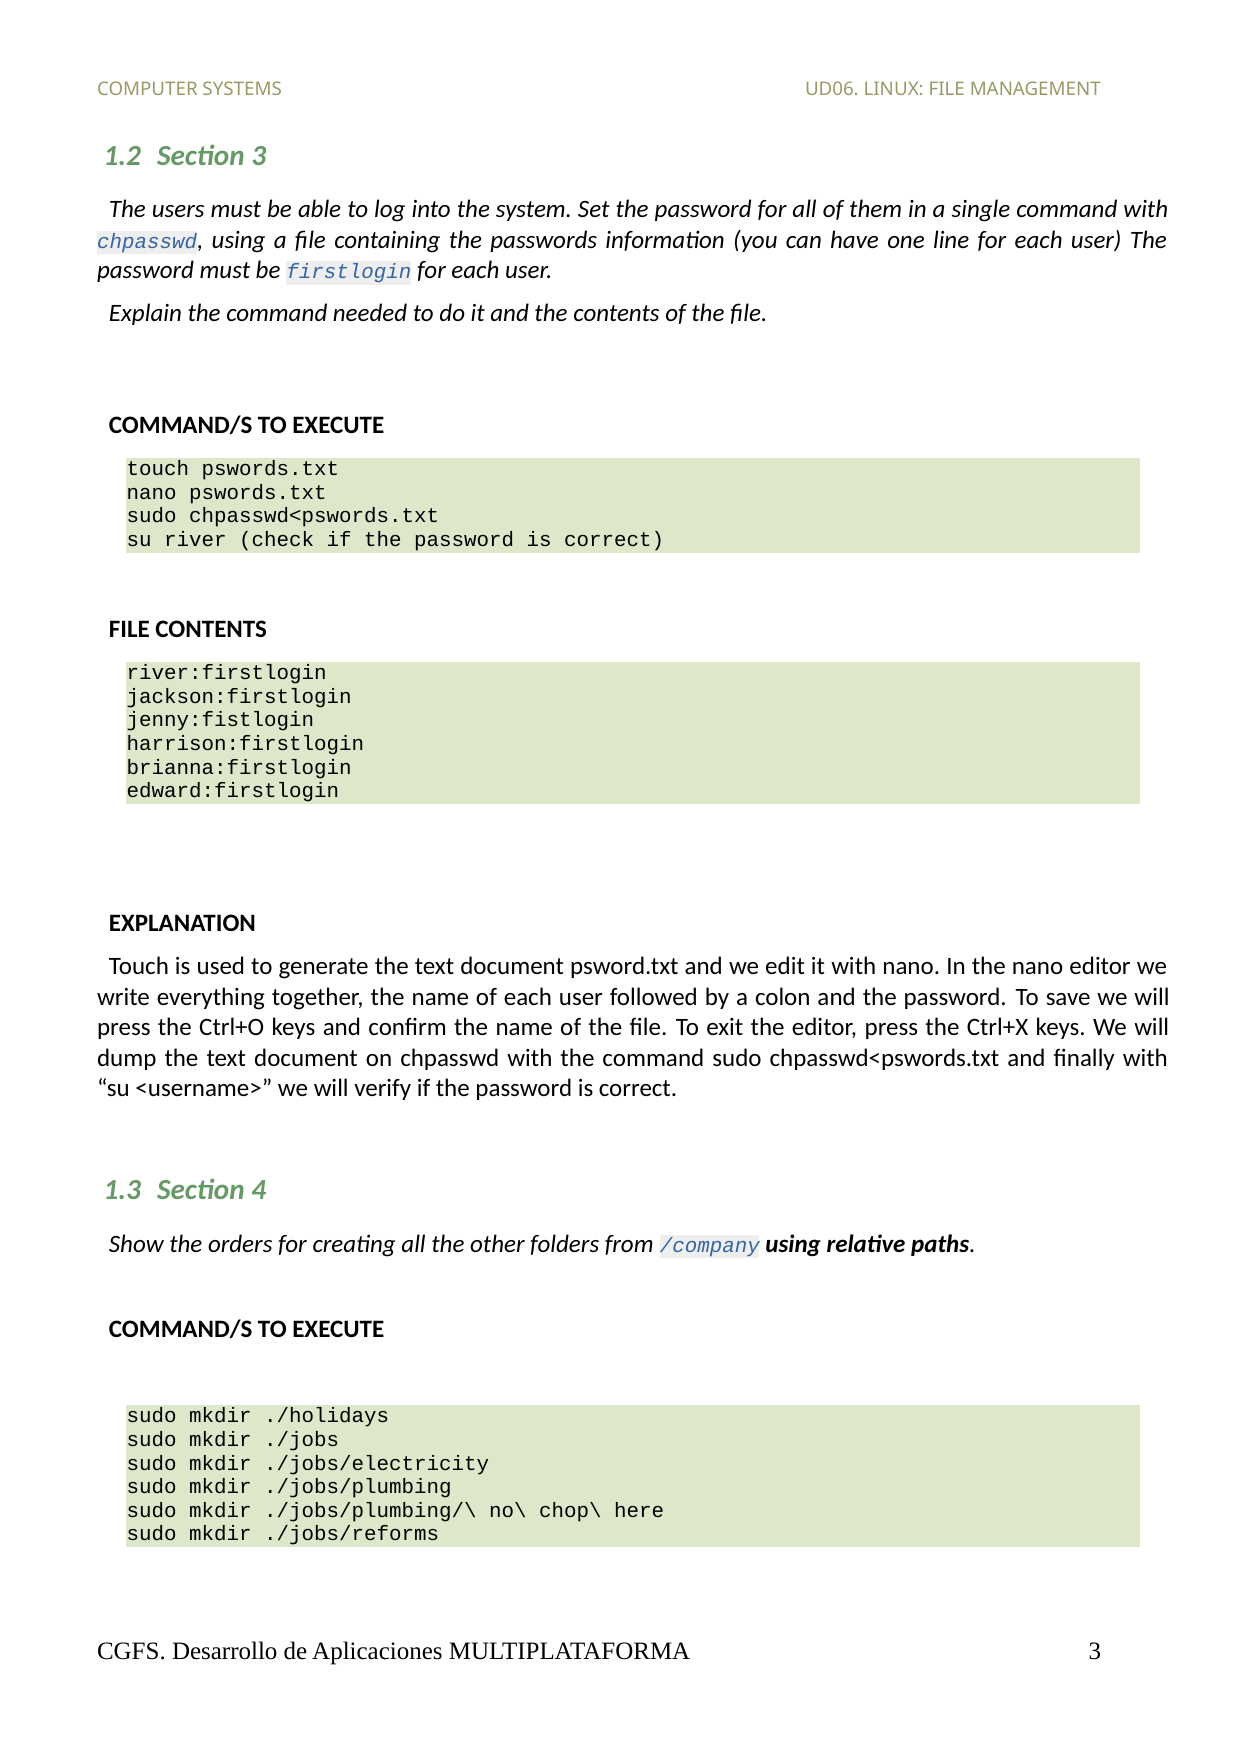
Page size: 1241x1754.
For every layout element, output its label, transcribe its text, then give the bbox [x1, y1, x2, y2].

text river:firstlogin [126, 662, 1140, 686]
subtitle Section 3 [97, 137, 1170, 173]
text jenny:fistlogin [126, 709, 1140, 733]
text nano pswords.txt [126, 482, 1140, 506]
text Explain the command needed to do it and the contents of the file. [97, 297, 1170, 328]
text sudo mkdir ./jobs/plumbing/\ no\ chop\ here [126, 1500, 1140, 1523]
text FILE CONTENTS [97, 613, 1170, 644]
text COMMAND/S TO EXECUTE [97, 1313, 1170, 1344]
text Touch is used to generate the text document psword.txt and we edit it with nano. In the nano editor we write everything together, the name of each user followed by a colon and the password. To save we will press the Ctrl+O keys and confirm the name of the file. To exit the editor, press the Ctrl+X keys. We will dump the text document on chpasswd with the command sudo chpasswd<pswords.txt and finally with “su <username>” we will verify if the password is correct. [97, 951, 1170, 1103]
text touch pswords.txt [126, 458, 1140, 482]
text sudo mkdir ./jobs [126, 1429, 1140, 1452]
text EXPLANATION [97, 908, 1170, 938]
subtitle Section 4 [97, 1171, 1170, 1207]
text COMMAND/S TO EXECUTE [97, 409, 1170, 440]
text sudo mkdir ./jobs/plumbing [126, 1476, 1140, 1500]
text The users must be able to log into the system. Set the password for all of them in a single command with chpasswd, using a file containing the passwords information (you can have one line for each user) The password must be firstlogin for each user. [97, 193, 1170, 285]
text brianna:firstlogin [126, 757, 1140, 780]
text su river (check if the password is correct) [126, 529, 1140, 553]
text sudo chpasswd<pswords.txt [126, 506, 1140, 529]
text jackson:firstlogin [126, 686, 1140, 709]
text harrison:firstlogin [126, 733, 1140, 757]
text sudo mkdir ./jobs/electricity [126, 1452, 1140, 1476]
text Show the orders for creating all the other folders from /company using relative paths. [97, 1228, 1170, 1258]
text sudo mkdir ./holidays [126, 1405, 1140, 1429]
text edward:firstlogin [126, 780, 1140, 804]
text sudo mkdir ./jobs/reforms [126, 1523, 1140, 1547]
